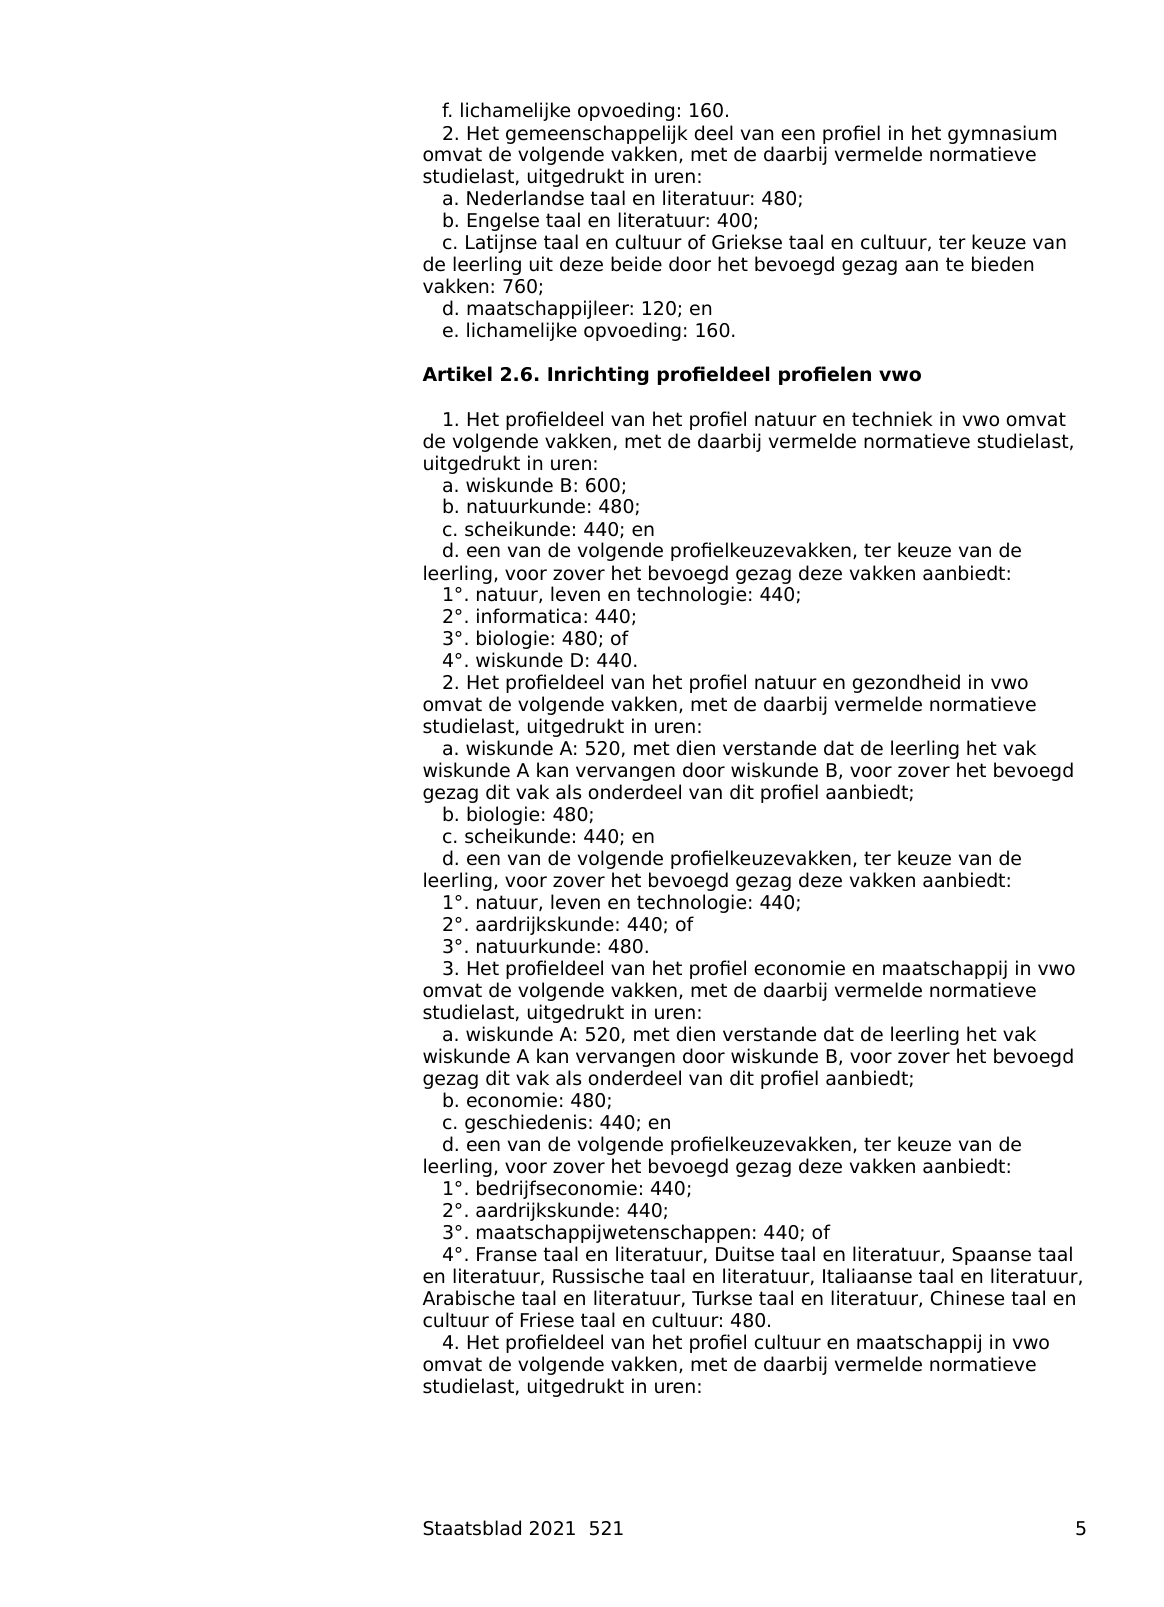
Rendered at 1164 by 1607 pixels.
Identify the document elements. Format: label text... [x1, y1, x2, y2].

text 1°. natuur, leven en technologie: 440; [422, 584, 1087, 606]
text d. maatschappijleer: 120; en [422, 298, 1087, 320]
subtitle Artikel 2.6. Inrichting profieldeel profielen vwo [422, 364, 1087, 386]
text d. een van de volgende profielkeuzevakken, ter keuze van de leerling, voor zover het bevoegd gezag deze vakken aanbiedt: [422, 848, 1087, 892]
text 2. Het gemeenschappelijk deel van een profiel in het gymnasium omvat de volgende vakken, met de daarbij vermelde normatieve studielast, uitgedrukt in uren: [422, 122, 1087, 188]
text c. geschiedenis: 440; en [422, 1112, 1087, 1134]
text 1°. natuur, leven en technologie: 440; [422, 892, 1087, 914]
text 1°. bedrijfseconomie: 440; [422, 1178, 1087, 1200]
text a. wiskunde B: 600; [422, 474, 1087, 496]
text c. Latijnse taal en cultuur of Griekse taal en cultuur, ter keuze van de leerling uit deze beide door het bevoegd gezag aan te bieden vakken: 760; [422, 232, 1087, 298]
text a. wiskunde A: 520, met dien verstande dat de leerling het vak wiskunde A kan vervangen door wiskunde B, voor zover het bevoegd gezag dit vak als onderdeel van dit profiel aanbiedt; [422, 738, 1087, 804]
text e. lichamelijke opvoeding: 160. [422, 320, 1087, 342]
text 3°. biologie: 480; of [422, 628, 1087, 650]
text a. wiskunde A: 520, met dien verstande dat de leerling het vak wiskunde A kan vervangen door wiskunde B, voor zover het bevoegd gezag dit vak als onderdeel van dit profiel aanbiedt; [422, 1024, 1087, 1090]
text b. biologie: 480; [422, 804, 1087, 826]
text 4. Het profieldeel van het profiel cultuur en maatschappij in vwo omvat de volgende vakken, met de daarbij vermelde normatieve studielast, uitgedrukt in uren: [422, 1332, 1087, 1398]
text 2°. informatica: 440; [422, 606, 1087, 628]
text f. lichamelijke opvoeding: 160. [422, 100, 1087, 122]
text b. natuurkunde: 480; [422, 496, 1087, 518]
text b. economie: 480; [422, 1090, 1087, 1112]
text 4°. wiskunde D: 440. [422, 650, 1087, 672]
text 4°. Franse taal en literatuur, Duitse taal en literatuur, Spaanse taal en literatuur, Russische taal en literatuur, Italiaanse taal en literatuur, Arabische taal en literatuur, Turkse taal en literatuur, Chinese taal en cultuur of Friese taal en cultuur: 480. [422, 1244, 1087, 1332]
text d. een van de volgende profielkeuzevakken, ter keuze van de leerling, voor zover het bevoegd gezag deze vakken aanbiedt: [422, 1134, 1087, 1178]
text 2°. aardrijkskunde: 440; [422, 1200, 1087, 1222]
text b. Engelse taal en literatuur: 400; [422, 210, 1087, 232]
text 3. Het profieldeel van het profiel economie en maatschappij in vwo omvat de volgende vakken, met de daarbij vermelde normatieve studielast, uitgedrukt in uren: [422, 958, 1087, 1024]
text c. scheikunde: 440; en [422, 518, 1087, 540]
text d. een van de volgende profielkeuzevakken, ter keuze van de leerling, voor zover het bevoegd gezag deze vakken aanbiedt: [422, 540, 1087, 584]
text c. scheikunde: 440; en [422, 826, 1087, 848]
text 3°. maatschappijwetenschappen: 440; of [422, 1222, 1087, 1244]
text a. Nederlandse taal en literatuur: 480; [422, 188, 1087, 210]
text 2°. aardrijkskunde: 440; of [422, 914, 1087, 936]
text 1. Het profieldeel van het profiel natuur en techniek in vwo omvat de volgende vakken, met de daarbij vermelde normatieve studielast, uitgedrukt in uren: [422, 408, 1087, 474]
text 3°. natuurkunde: 480. [422, 936, 1087, 958]
text 2. Het profieldeel van het profiel natuur en gezondheid in vwo omvat de volgende vakken, met de daarbij vermelde normatieve studielast, uitgedrukt in uren: [422, 672, 1087, 738]
